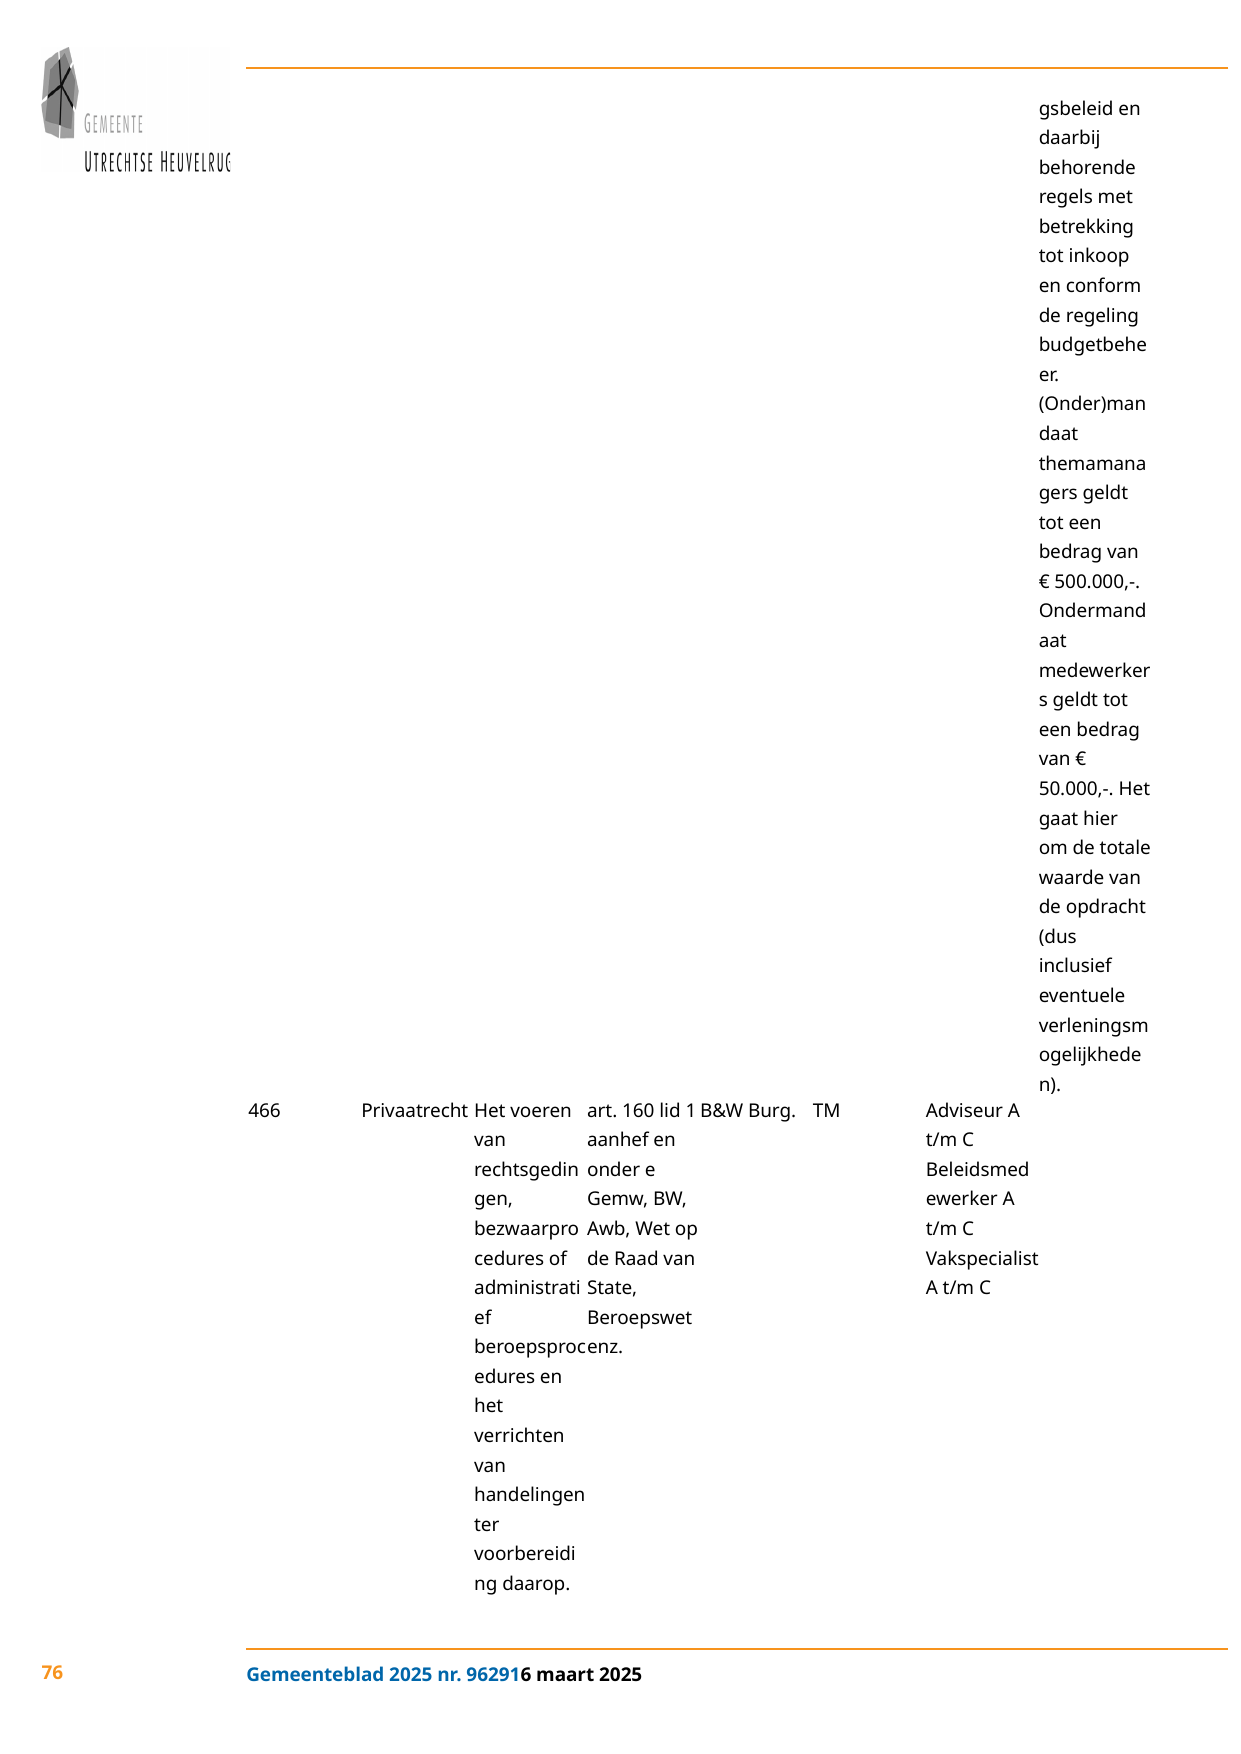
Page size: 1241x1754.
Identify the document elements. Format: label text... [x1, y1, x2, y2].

table_cell art. 160 lid 1 aanhef en onder e Gemw, BW, Awb, Wet op de Raad van State, Beroepswet enz. [587, 1097, 700, 1596]
table_cell TM [813, 1097, 926, 1596]
table_cell gsbeleid en daarbij behorende regels met betrekking tot inkoop en conform de regeling budgetbeheer. (Onder)mandaat themamanagers geldt tot een bedrag van € 500.000,-. Ondermandaat medewerkers geldt tot een bedrag van € 50.000,-. Het gaat hier om de totale waarde van de opdracht (dus inclusief eventuele verleningsmogelijkheden). [1039, 95, 1152, 1097]
table_cell Het voeren van rechtsgedingen, bezwaarprocedures of administratief beroepsprocedures en het verrichten van handelingen ter voorbereiding daarop. [474, 1097, 587, 1596]
table_cell [700, 95, 813, 1097]
table_cell [587, 95, 700, 1097]
table_cell [813, 95, 926, 1097]
table_cell [1039, 1097, 1152, 1596]
table_cell 466 [248, 1097, 361, 1596]
table_cell [474, 95, 587, 1097]
table_cell Privaatrecht [361, 1097, 474, 1596]
table_cell [248, 95, 361, 1097]
table_cell B&W Burg. [700, 1097, 813, 1596]
table_cell [926, 95, 1038, 1097]
table_cell [361, 95, 474, 1097]
table_cell Adviseur A t/m C Beleidsmedewerker A t/m C Vakspecialist A t/m C [926, 1097, 1038, 1596]
picture [41, 47, 231, 172]
